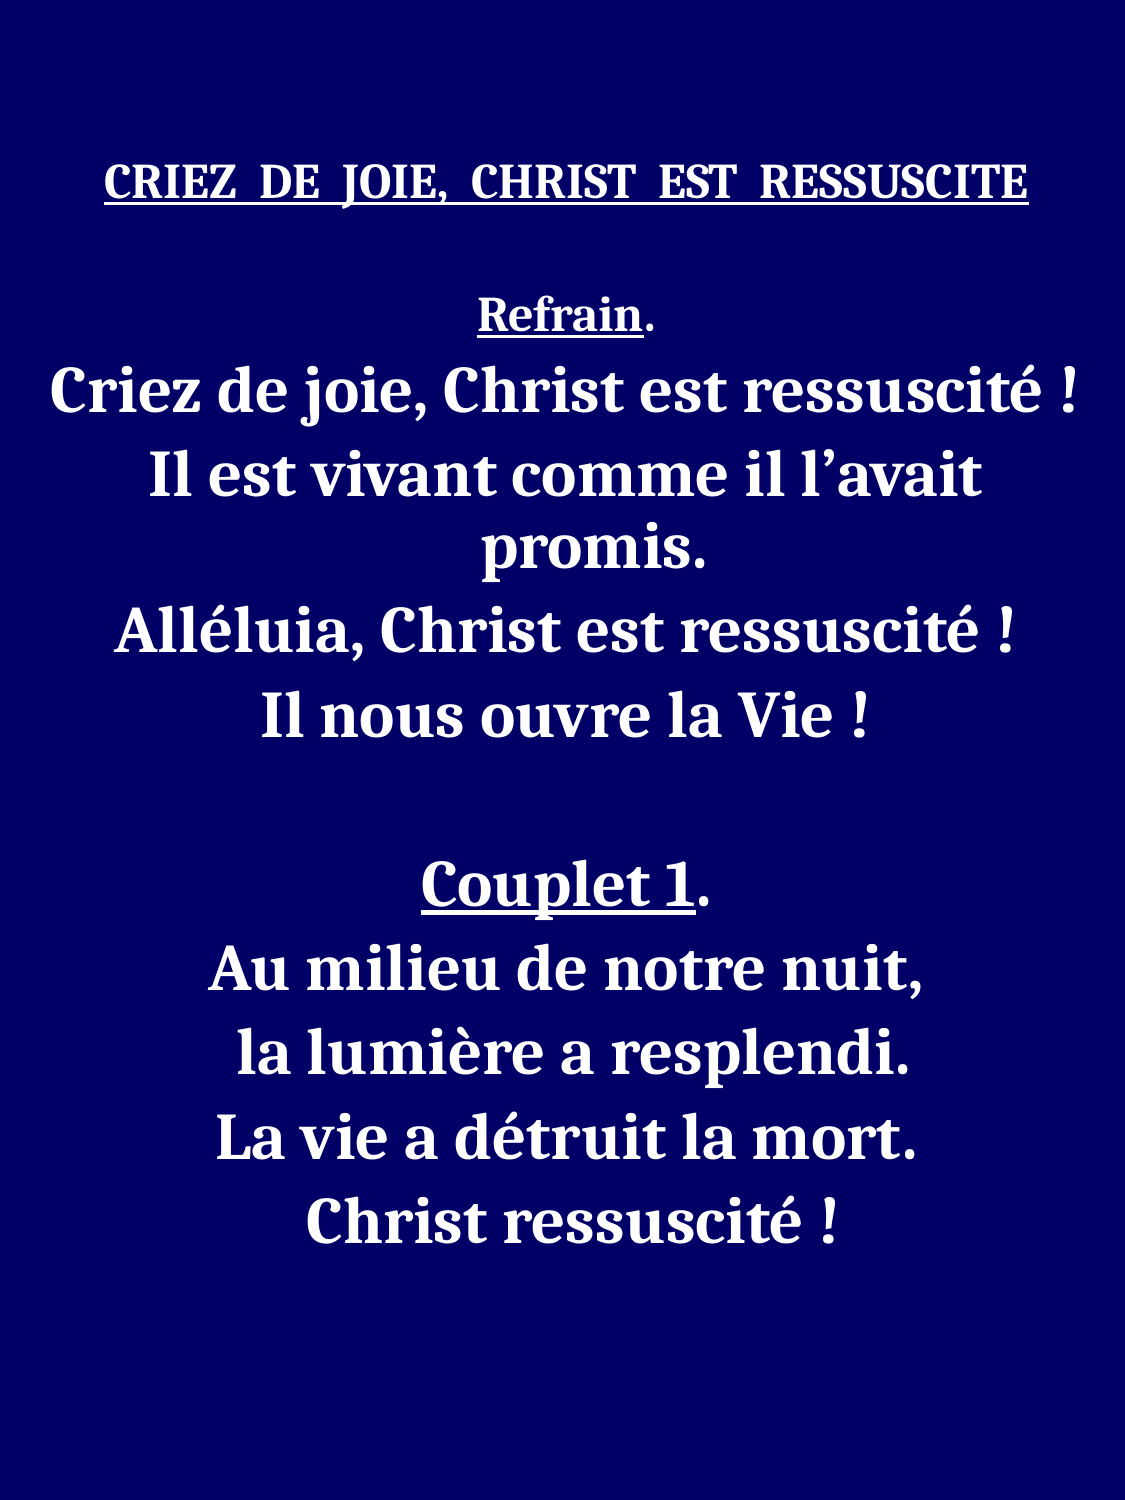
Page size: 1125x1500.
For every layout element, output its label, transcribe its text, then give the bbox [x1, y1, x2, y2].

text_box CRIEZ DE JOIE, CHRIST EST RESSUSCITE Refrain. Criez de joie, Christ est ressuscité ! Il est vivant comme il l’avait promis. Alléluia, Christ est ressuscité ! Il nous ouvre la Vie ! Couplet 1. Au milieu de notre nuit, la lumière a resplendi. La vie a détruit la mort. Christ ressuscité ! [30, 147, 1102, 1471]
